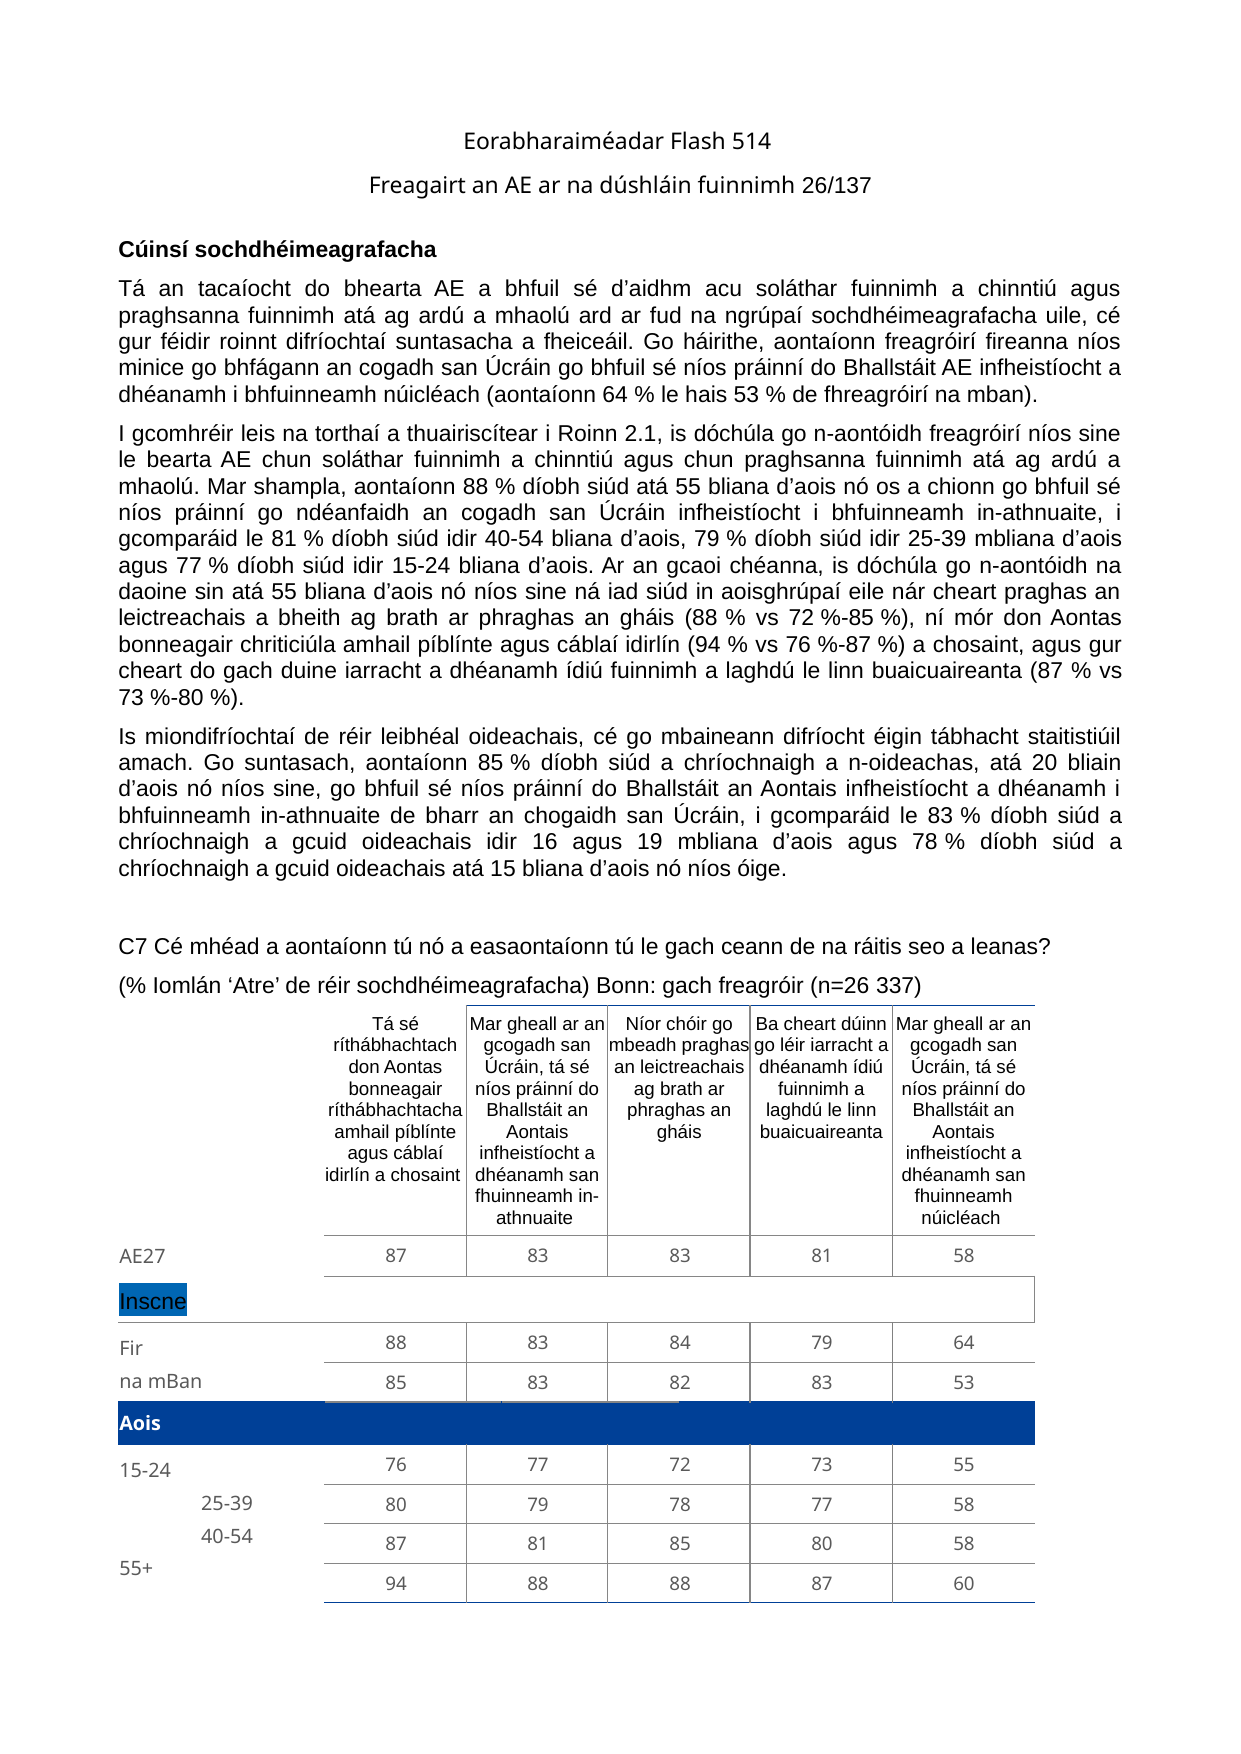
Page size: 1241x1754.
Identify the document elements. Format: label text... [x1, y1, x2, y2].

table_cell 81 [467, 1524, 607, 1562]
table_cell 80 [751, 1524, 892, 1562]
table_cell 83 [467, 1323, 607, 1362]
table_header Tá sé ríthábhachtach don Aontas bonneagair ríthábhachtacha amhail píblínte agus cáblaí idirlín a chosaint [324, 1005, 466, 1235]
text C7 Cé mhéad a aontaíonn tú nó a easaontaíonn tú le gach ceann de na ráitis seo a leanas? [118, 933, 1122, 959]
table_cell Inscne [118, 1276, 1034, 1322]
table_cell [680, 1403, 856, 1444]
text Is miondifríochtaí de réir leibhéal oideachais, cé go mbaineann difríocht éigin tábhacht staitistiúil amach. Go suntasach, aontaíonn 85 % díobh siúd a chríochnaigh a n-oideachas, atá 20 bliain d’aois nó níos sine, go bhfuil sé níos práinní do Bhallstáit an Aontais infheistíocht a dhéanamh i bhfuinneamh in-athnuaite de bharr an chogaidh san Úcráin, i gcomparáid le 83 % díobh siúd a chríochnaigh a gcuid oideachais idir 16 agus 19 mbliana d’aois agus 78 % díobh siúd a chríochnaigh a gcuid oideachais atá 15 bliana d’aois nó níos óige. [118, 723, 1122, 881]
table_cell 87 [751, 1564, 892, 1602]
table_cell 58 [893, 1236, 1035, 1276]
table_cell 58 [893, 1485, 1035, 1523]
table_cell 83 [751, 1363, 892, 1401]
table_cell 77 [751, 1485, 892, 1523]
table_cell 88 [467, 1564, 607, 1602]
table_header Níor chóir go mbeadh praghas an leictreachais ag brath ar phraghas an gháis [608, 1006, 749, 1235]
table_cell 72 [608, 1445, 749, 1483]
table_cell AE27 [118, 1235, 324, 1276]
table_cell 15-24 25-39 40-54 55+ [118, 1445, 324, 1602]
table_cell 87 [324, 1524, 466, 1562]
table_header Ba cheart dúinn go léir iarracht a dhéanamh ídiú fuinnimh a laghdú le linn buaicuaireanta [751, 1006, 892, 1235]
table_cell 76 [324, 1445, 466, 1483]
table_cell 85 [608, 1524, 749, 1562]
table_cell [502, 1403, 679, 1444]
table_header Mar gheall ar an gcogadh san Úcráin, tá sé níos práinní do Bhallstáit an Aontais infheistíocht a dhéanamh san fhuinneamh núicléach [893, 1006, 1035, 1235]
table_cell 55 [893, 1445, 1035, 1483]
table_header [118, 1005, 324, 1235]
text Tá an tacaíocht do bhearta AE a bhfuil sé d’aidhm acu soláthar fuinnimh a chinntiú agus praghsanna fuinnimh atá ag ardú a mhaolú ard ar fud na ngrúpaí sochdhéimeagrafacha uile, cé gur féidir roinnt difríochtaí suntasacha a fheiceáil. Go háirithe, aontaíonn freagróirí fireanna níos minice go bhfágann an cogadh san Úcráin go bhfuil sé níos práinní do Bhallstáit AE infheistíocht a dhéanamh i bhfuinneamh núicléach (aontaíonn 64 % le hais 53 % de fhreagróirí na mban). [118, 275, 1122, 407]
table_cell 94 [324, 1564, 466, 1602]
table_cell 81 [751, 1236, 892, 1276]
table_cell 88 [608, 1564, 749, 1602]
table_cell 82 [608, 1363, 749, 1401]
table_cell 53 [893, 1363, 1035, 1401]
table_cell 83 [608, 1236, 749, 1276]
table_cell 79 [751, 1323, 892, 1362]
table_cell 79 [467, 1485, 607, 1523]
table_cell 83 [467, 1236, 607, 1276]
table_cell 87 [324, 1236, 466, 1276]
table_cell 60 [893, 1564, 1035, 1602]
table_cell 88 [324, 1323, 466, 1362]
table_cell 84 [608, 1323, 749, 1362]
table_cell 78 [608, 1485, 749, 1523]
table_cell Aois [118, 1403, 324, 1444]
table_cell 80 [324, 1485, 466, 1523]
table_cell 73 [751, 1445, 892, 1483]
table_cell 64 [893, 1323, 1035, 1362]
table_header Mar gheall ar an gcogadh san Úcráin, tá sé níos práinní do Bhallstáit an Aontais infheistíocht a dhéanamh san fhuinneamh in-athnuaite [467, 1006, 607, 1235]
text Cúinsí sochdhéimeagrafacha [118, 236, 1122, 262]
table_cell Fir na mBan [118, 1323, 324, 1401]
table_cell [325, 1403, 501, 1444]
table_cell 77 [467, 1445, 607, 1483]
text I gcomhréir leis na torthaí a thuairiscítear i Roinn 2.1, is dóchúla go n-aontóidh freagróirí níos sine le bearta AE chun soláthar fuinnimh a chinntiú agus chun praghsanna fuinnimh atá ag ardú a mhaolú. Mar shampla, aontaíonn 88 % díobh siúd atá 55 bliana d’aois nó os a chionn go bhfuil sé níos práinní go ndéanfaidh an cogadh san Úcráin infheistíocht i bhfuinneamh in-athnuaite, i gcomparáid le 81 % díobh siúd idir 40-54 bliana d’aois, 79 % díobh siúd idir 25-39 mbliana d’aois agus 77 % díobh siúd idir 15-24 bliana d’aois. Ar an gcaoi chéanna, is dóchúla go n-aontóidh na daoine sin atá 55 bliana d’aois nó níos sine ná iad siúd in aoisghrúpaí eile nár cheart praghas an leictreachais a bheith ag brath ar phraghas an gháis (88 % vs 72 %-85 %), ní mór don Aontas bonneagair chriticiúla amhail píblínte agus cáblaí idirlín (94 % vs 76 %-87 %) a chosaint, agus gur cheart do gach duine iarracht a dhéanamh ídiú fuinnimh a laghdú le linn buaicuaireanta (87 % vs 73 %-80 %). [118, 420, 1122, 710]
table_cell 85 [324, 1363, 466, 1401]
table_cell 58 [893, 1524, 1035, 1562]
table_cell 83 [467, 1363, 607, 1401]
table_cell [857, 1403, 1035, 1444]
text (% Iomlán ‘Atre’ de réir sochdhéimeagrafacha) Bonn: gach freagróir (n=26 337) [118, 972, 1122, 999]
